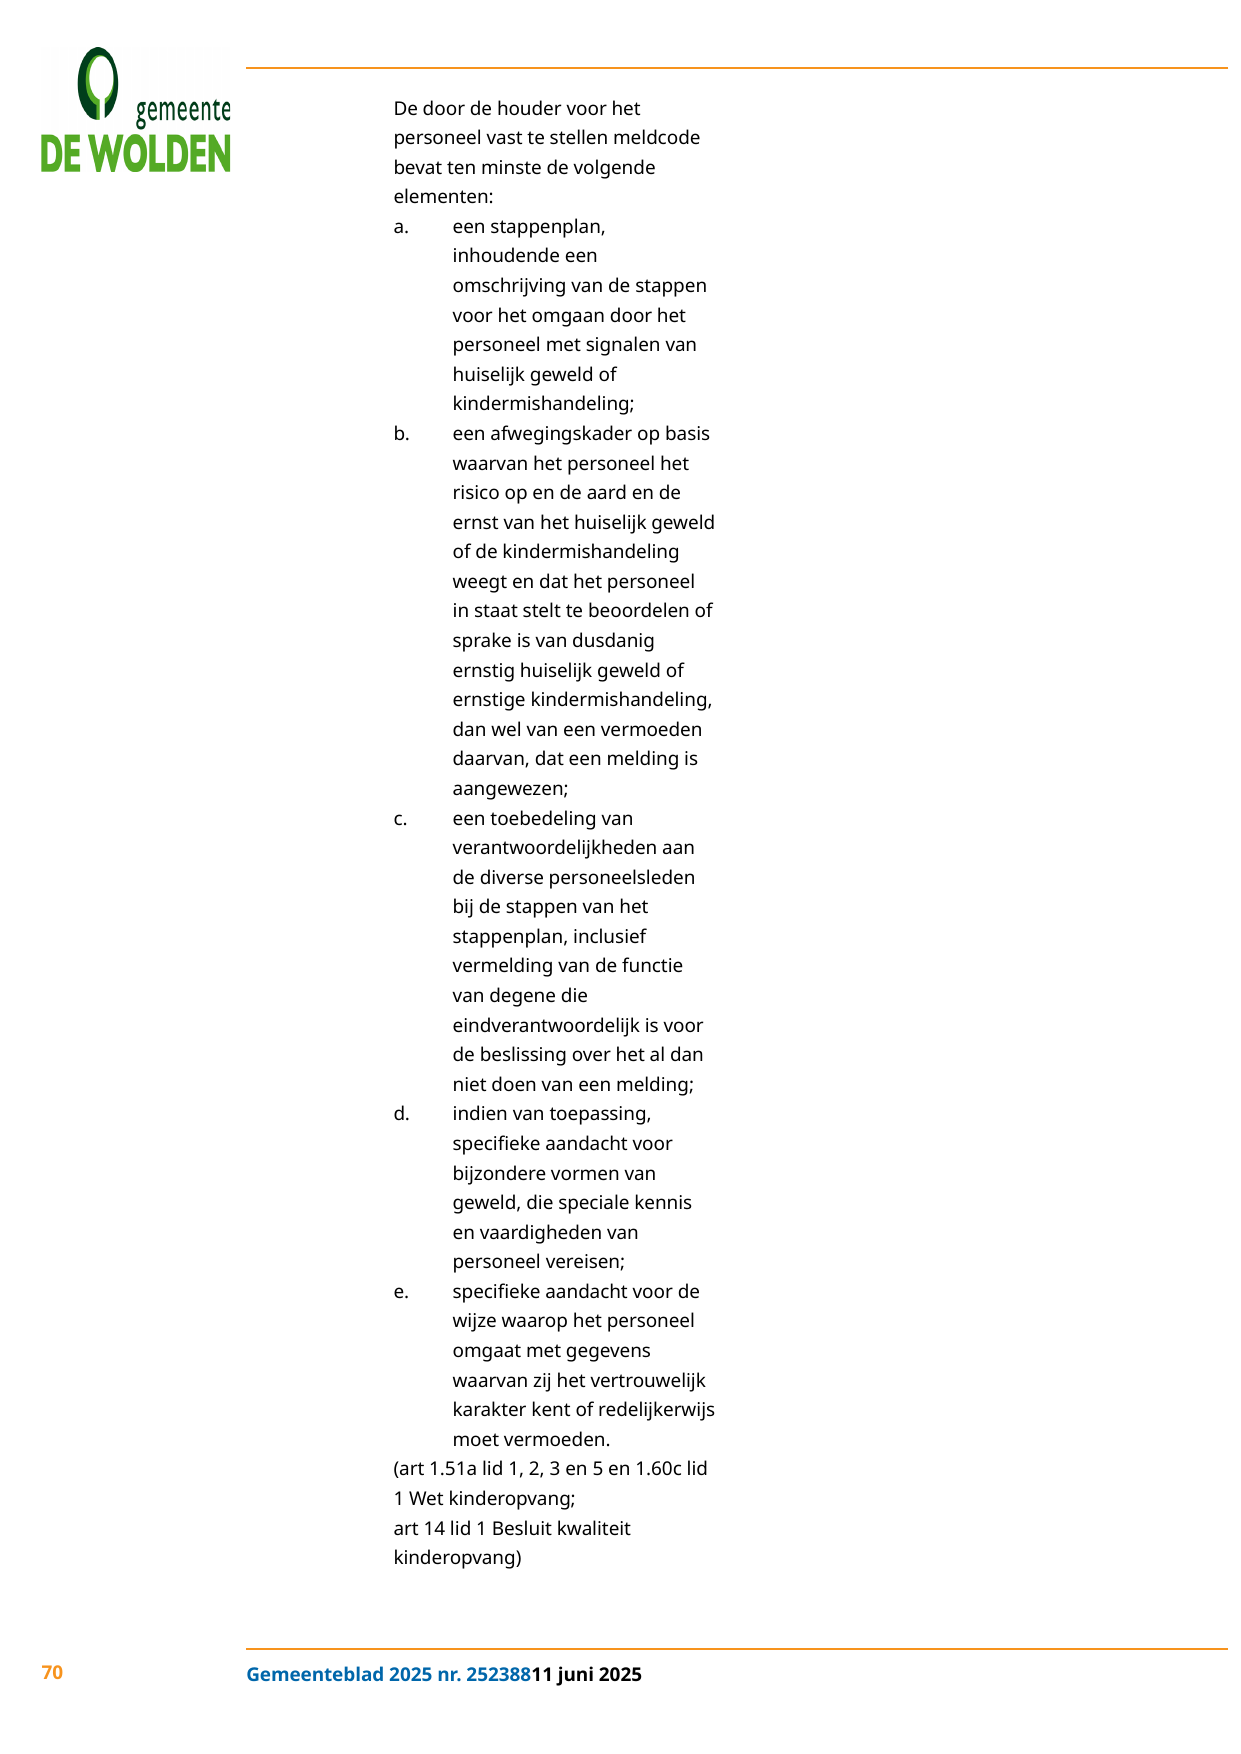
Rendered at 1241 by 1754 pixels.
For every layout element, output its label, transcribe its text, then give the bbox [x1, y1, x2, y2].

table_cell [1006, 95, 1152, 1570]
table_cell [248, 95, 393, 1570]
table_cell [861, 95, 1006, 1570]
picture [41, 47, 231, 172]
table_cell [716, 95, 861, 1570]
table_cell De door de houder voor het personeel vast te stellen meldcode bevat ten minste de volgende elementen: een stappenplan, inhoudende een omschrijving van de stappen voor het omgaan door het personeel met signalen van huiselijk geweld of kindermishandeling; een afwegingskader op basis waarvan het personeel het risico op en de aard en de ernst van het huiselijk geweld of de kindermishandeling weegt en dat het personeel in staat stelt te beoordelen of sprake is van dusdanig ernstig huiselijk geweld of ernstige kindermishandeling, dan wel van een vermoeden daarvan, dat een melding is aangewezen; een toebedeling van verantwoordelijkheden aan de diverse personeelsleden bij de stappen van het stappenplan, inclusief vermelding van de functie van degene die eindverantwoordelijk is voor de beslissing over het al dan niet doen van een melding; indien van toepassing, specifieke aandacht voor bijzondere vormen van geweld, die speciale kennis en vaardigheden van personeel vereisen; specifieke aandacht voor de wijze waarop het personeel omgaat met gegevens waarvan zij het vertrouwelijk karakter kent of redelijkerwijs moet vermoeden. (art 1.51a lid 1, 2, 3 en 5 en 1.60c lid 1 Wet kinderopvang; art 14 lid 1 Besluit kwaliteit kinderopvang) [393, 95, 716, 1570]
